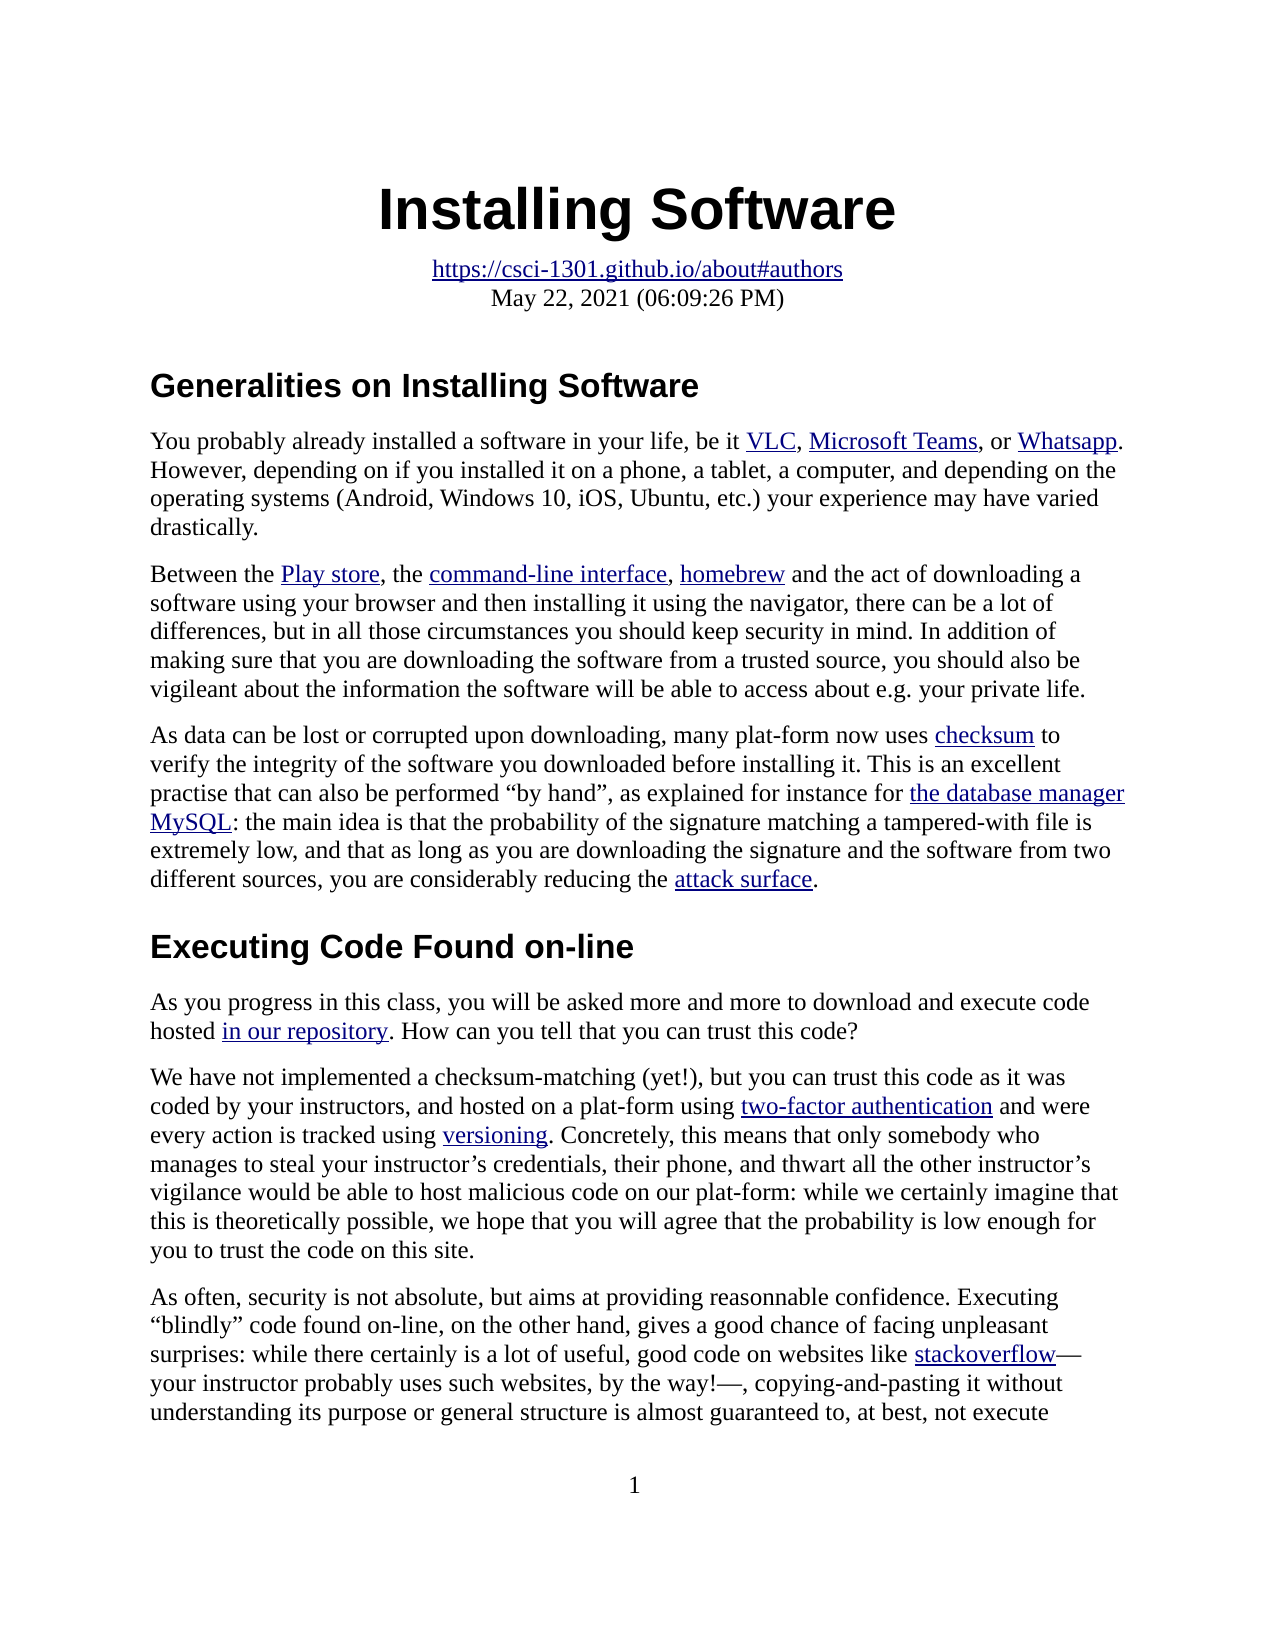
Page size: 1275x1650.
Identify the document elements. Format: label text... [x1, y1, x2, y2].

text Between the Play store, the command-line interface, homebrew and the act of downloading a software using your browser and then installing it using the navigator, there can be a lot of differences, but in all those circumstances you should keep security in mind. In addition of making sure that you are downloading the software from a trusted source, you should also be vigileant about the information the software will be able to access about e.g. your private life. [150, 559, 1125, 703]
text We have not implemented a checksum-matching (yet!), but you can trust this code as it was coded by your instructors, and hosted on a plat-form using two-factor authentication and were every action is tracked using versioning. Concretely, this means that only somebody who manages to steal your instructor’s credentials, their phone, and thwart all the other instructor’s vigilance would be able to host malicious code on our plat-form: while we certainly imagine that this is theoretically possible, we hope that you will agree that the probability is low enough for you to trust the code on this site. [150, 1062, 1125, 1264]
subtitle Executing Code Found on-line [150, 927, 1125, 966]
text May 22, 2021 (06:09:26 PM) [150, 283, 1125, 312]
title Installing Software [150, 175, 1125, 242]
text As often, security is not absolute, but aims at providing reasonnable confidence. Executing “blindly” code found on-line, on the other hand, gives a good chance of facing unpleasant surprises: while there certainly is a lot of useful, good code on websites like stackoverflow—your instructor probably uses such websites, by the way!—, copying-and-pasting it without understanding its purpose or general structure is almost guaranteed to, at best, not execute [150, 1282, 1125, 1425]
subtitle Generalities on Installing Software [150, 366, 1125, 404]
text https://csci-1301.github.io/about#authors [150, 254, 1125, 283]
text As you progress in this class, you will be asked more and more to download and execute code hosted in our repository. How can you tell that you can trust this code? [150, 987, 1125, 1044]
text As data can be lost or corrupted upon downloading, many plat-form now uses checksum to verify the integrity of the software you downloaded before installing it. This is an excellent practise that can also be performed “by hand”, as explained for instance for the database manager MySQL: the main idea is that the probability of the signature matching a tampered-with file is extremely low, and that as long as you are downloading the signature and the software from two different sources, you are considerably reducing the attack surface. [150, 721, 1125, 893]
text You probably already installed a software in your life, be it VLC, Microsoft Teams, or Whatsapp. However, depending on if you installed it on a phone, a tablet, a computer, and depending on the operating systems (Android, Windows 10, iOS, Ubuntu, etc.) your experience may have varied drastically. [150, 426, 1125, 541]
